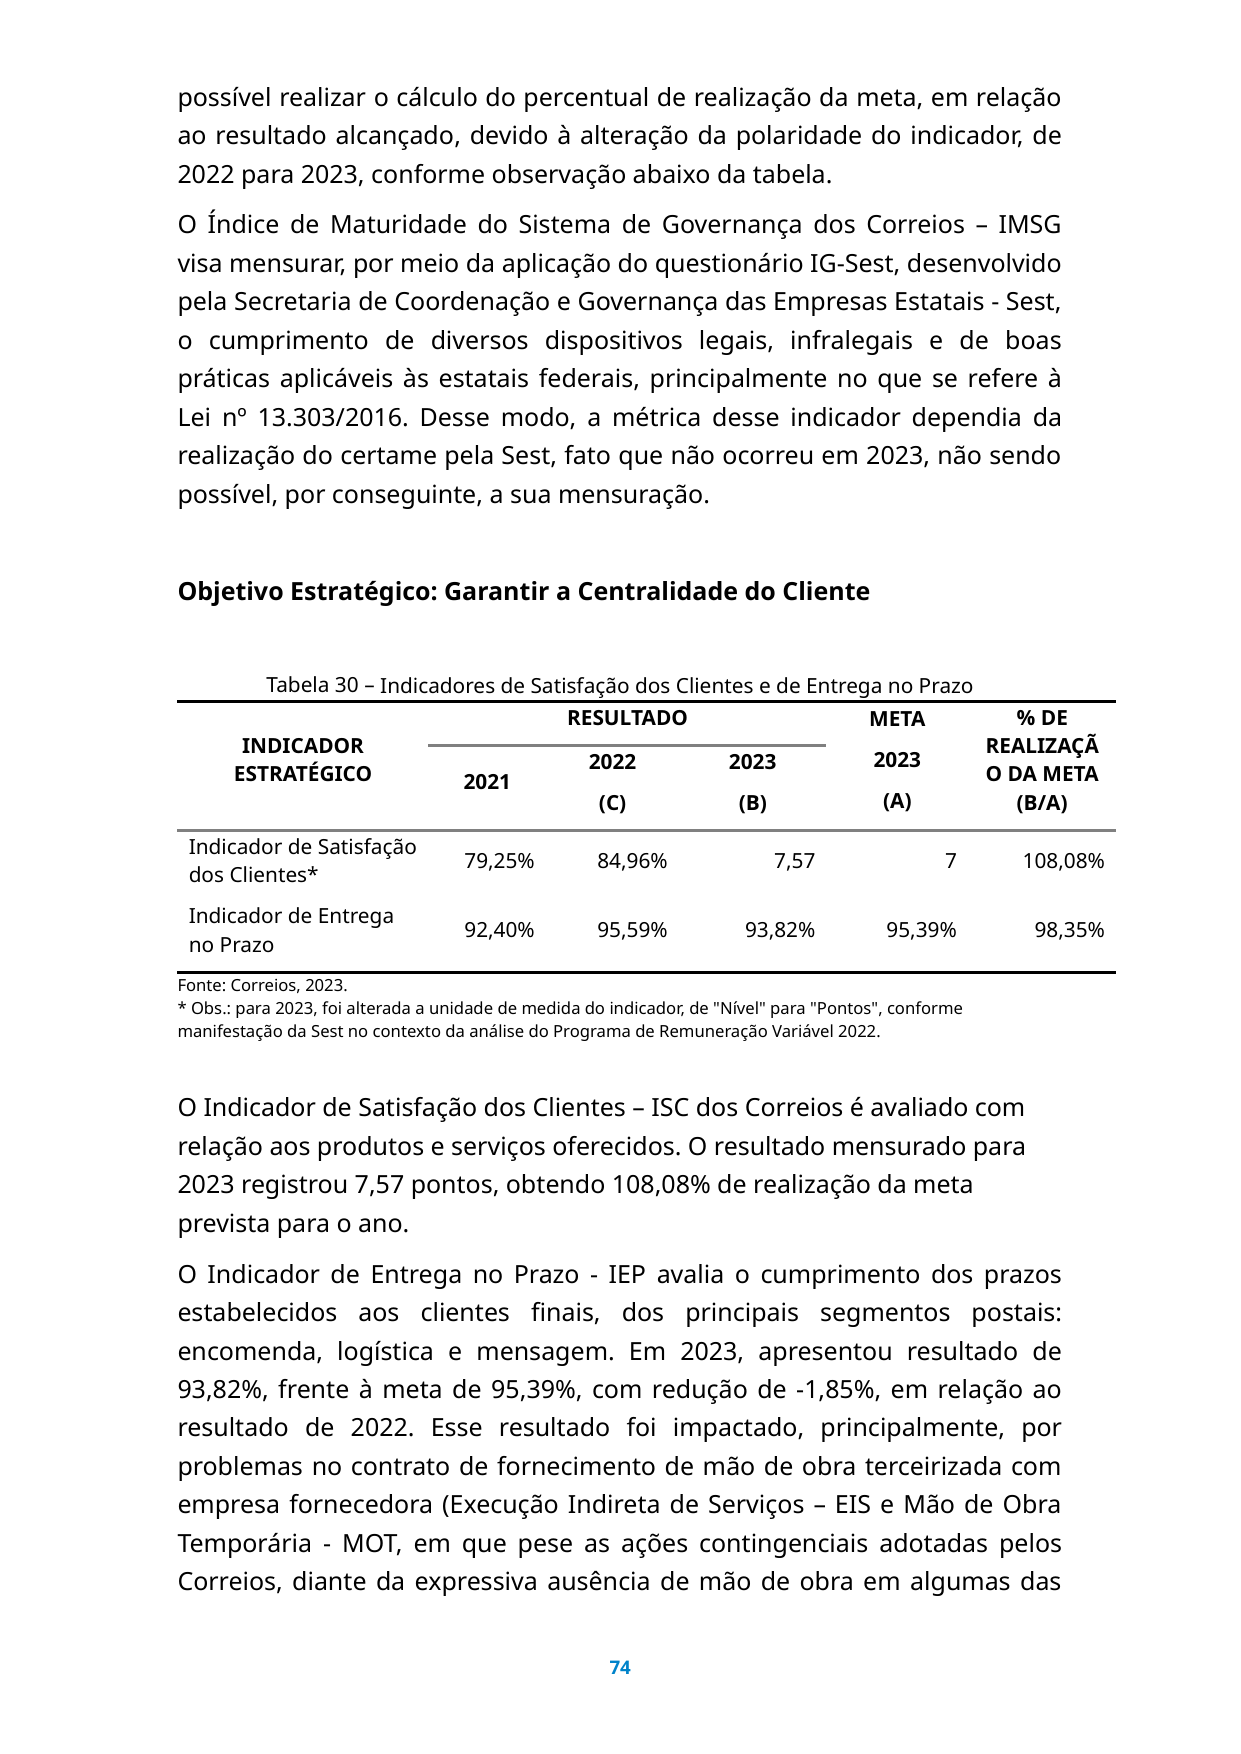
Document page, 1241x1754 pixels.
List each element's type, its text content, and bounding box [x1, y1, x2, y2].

table_header INDICADOR ESTRATÉGICO [177, 703, 428, 829]
table_cell 98,35% [968, 901, 1116, 971]
table_cell 2021 [428, 747, 546, 829]
table_cell 95,59% [546, 901, 679, 971]
table_cell 7 [826, 832, 968, 901]
table_cell 7,57 [679, 832, 826, 901]
table_header RESULTADO [428, 703, 826, 743]
table_cell 108,08% [968, 832, 1116, 901]
text O Indicador de Satisfação dos Clientes – ISC dos Correios é avaliado com relação aos produtos e serviços oferecidos. O resultado mensurado para 2023 registrou 7,57 pontos, obtendo 108,08% de realização da meta prevista para o ano. [177, 1086, 1063, 1239]
text O Índice de Maturidade do Sistema de Governança dos Correios – IMSG visa mensurar, por meio da aplicação do questionário IG-Sest, desenvolvido pela Secretaria de Coordenação e Governança das Empresas Estatais - Sest, o cumprimento de diversos dispositivos legais, infralegais e de boas práticas aplicáveis às estatais federais, principalmente no que se refere à Lei nº 13.303/2016. Desse modo, a métrica desse indicador dependia da realização do certame pela Sest, fato que não ocorreu em 2023, não sendo possível, por conseguinte, a sua mensuração. [177, 203, 1063, 510]
table_header % DE REALIZAÇÃO DA META (B/A) [968, 703, 1116, 829]
text Tabela 30 – Indicadores de Satisfação dos Clientes e de Entrega no Prazo [177, 667, 1063, 699]
table_cell 92,40% [428, 901, 546, 971]
table_cell 84,96% [546, 832, 679, 901]
text possível realizar o cálculo do percentual de realização da meta, em relação ao resultado alcançado, devido à alteração da polaridade do indicador, de 2022 para 2023, conforme observação abaixo da tabela. [177, 75, 1063, 190]
text Objetivo Estratégico: Garantir a Centralidade do Cliente [177, 569, 1063, 608]
table_header META 2023 (A) [826, 703, 968, 829]
table_cell 93,82% [679, 901, 826, 971]
text * Obs.: para 2023, foi alterada a unidade de medida do indicador, de "Nível" para "Pontos", conforme manifestação da Sest no contexto da análise do Programa de Remuneração Variável 2022. [177, 997, 1063, 1073]
table_cell 79,25% [428, 832, 546, 901]
text O Indicador de Entrega no Prazo - IEP avalia o cumprimento dos prazos estabelecidos aos clientes finais, dos principais segmentos postais: encomenda, logística e mensagem. Em 2023, apresentou resultado de 93,82%, frente à meta de 95,39%, com redução de -1,85%, em relação ao resultado de 2022. Esse resultado foi impactado, principalmente, por problemas no contrato de fornecimento de mão de obra terceirizada com empresa fornecedora (Execução Indireta de Serviços – EIS e Mão de Obra Temporária - MOT, em que pese as ações contingenciais adotadas pelos Correios, diante da expressiva ausência de mão de obra em algumas das [177, 1252, 1063, 1598]
table_cell 2023 (B) [679, 747, 826, 829]
table_cell 95,39% [826, 901, 968, 971]
text Fonte: Correios, 2023. [177, 974, 1063, 997]
table_cell 2022 (C) [546, 747, 679, 829]
table_cell Indicador de Entrega no Prazo [177, 901, 428, 971]
table_cell Indicador de Satisfação dos Clientes* [177, 832, 428, 901]
